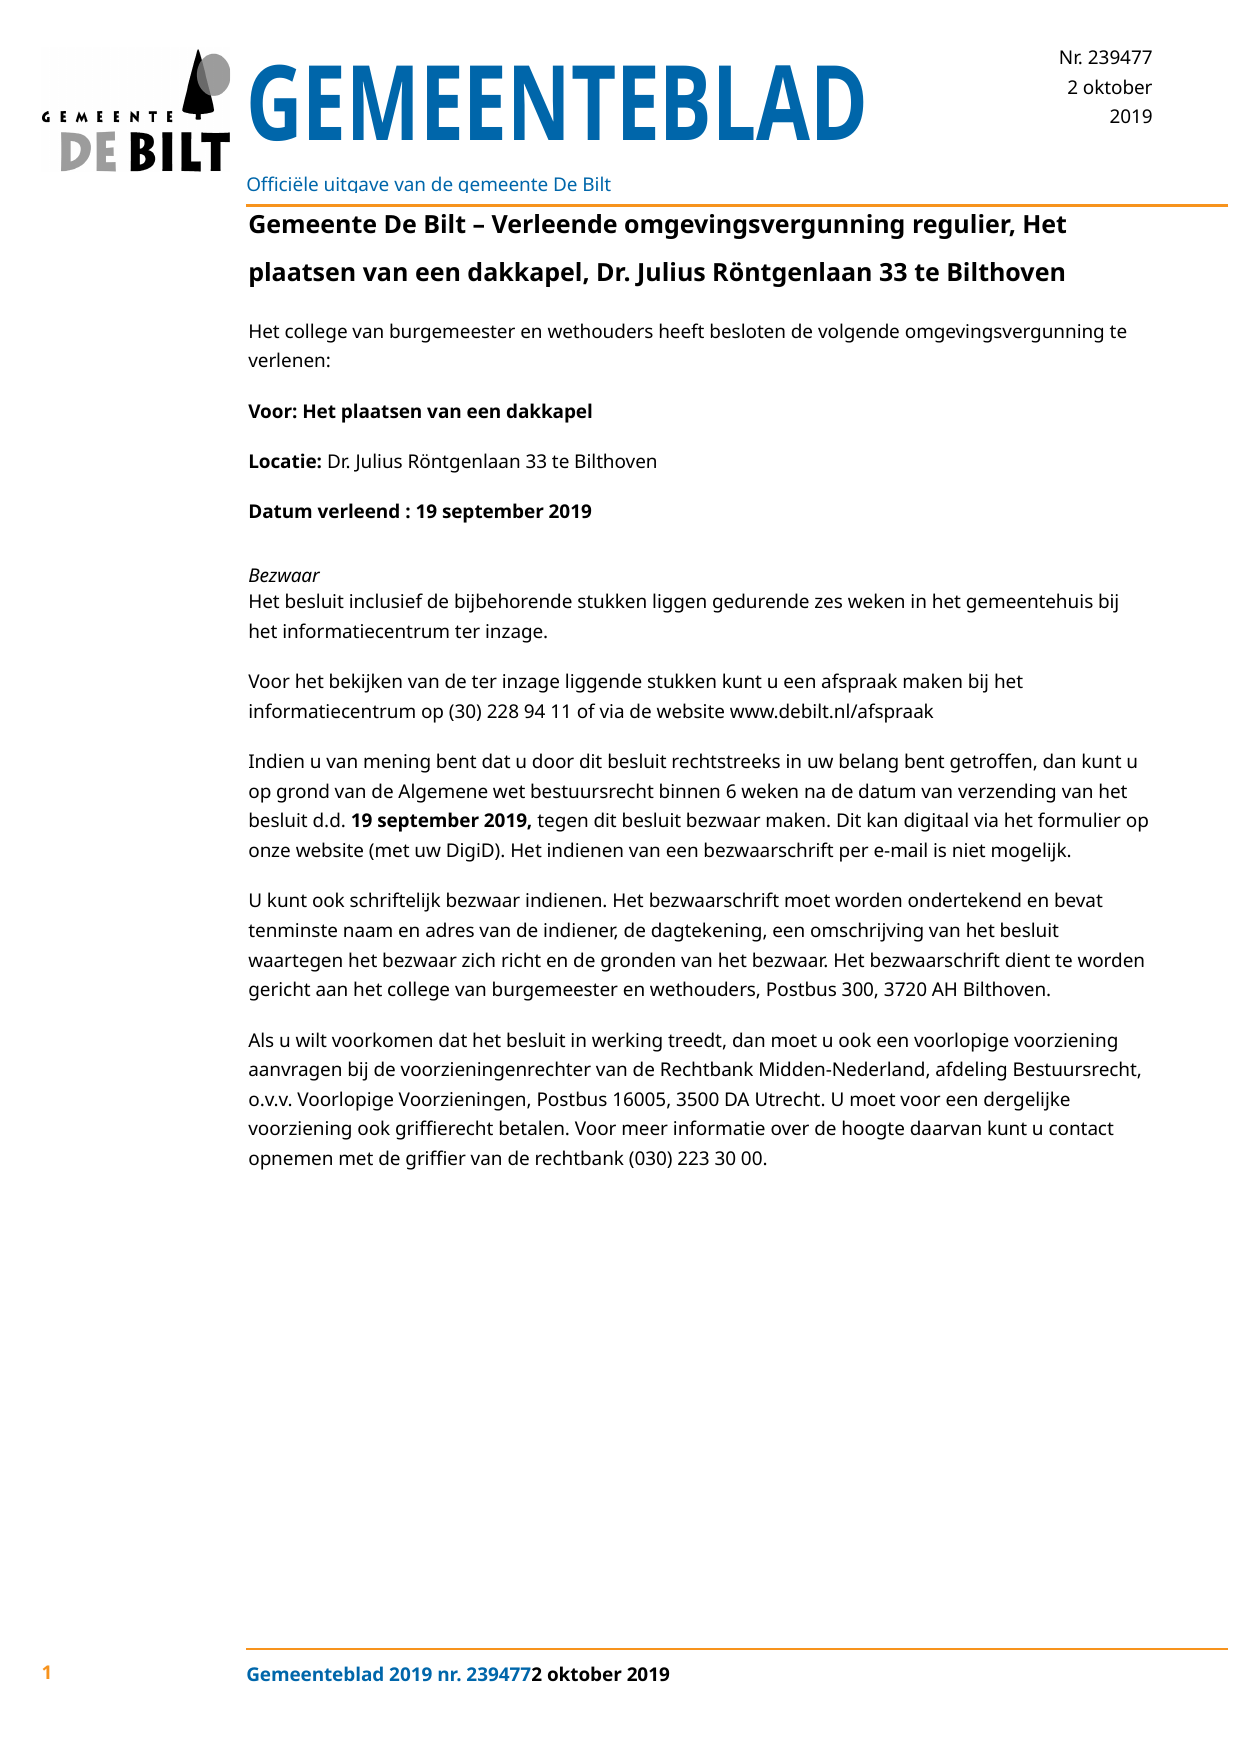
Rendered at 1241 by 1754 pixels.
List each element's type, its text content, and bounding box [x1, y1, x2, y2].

text Gemeente De Bilt – Verleende omgevingsvergunning regulier, Het plaatsen van een dakkapel, Dr. Julius Röntgenlaan 33 te Bilthoven [248, 207, 1152, 288]
text Indien u van mening bent dat u door dit besluit rechtstreeks in uw belang bent getroffen, dan kunt u op grond van de Algemene wet bestuursrecht binnen 6 weken na de datum van verzending van het besluit d.d. 19 september 2019, tegen dit besluit bezwaar maken. Dit kan digitaal via het formulier op onze website (met uw DigiD). Het indienen van een bezwaarschrift per e-mail is niet mogelijk. [248, 748, 1152, 863]
text Voor: Het plaatsen van een dakkapel [248, 398, 1152, 424]
picture [41, 47, 231, 172]
text Als u wilt voorkomen dat het besluit in werking treedt, dan moet u ook een voorlopige voorziening aanvragen bij de voorzieningenrechter van de Rechtbank Midden-Nederland, afdeling Bestuursrecht, o.v.v. Voorlopige Voorzieningen, Postbus 16005, 3500 DA Utrecht. U moet voor een dergelijke voorziening ook griffierecht betalen. Voor meer informatie over de hoogte daarvan kunt u contact opnemen met de griffier van de rechtbank (030) 223 30 00. [248, 1027, 1152, 1171]
text U kunt ook schriftelijk bezwaar indienen. Het bezwaarschrift moet worden ondertekend en bevat tenminste naam en adres van de indiener, de dagtekening, een omschrijving van het besluit waartegen het bezwaar zich richt en de gronden van het bezwaar. Het bezwaarschrift dient te worden gericht aan het college van burgemeester en wethouders, Postbus 300, 3720 AH Bilthoven. [248, 888, 1152, 1002]
text Bezwaar [248, 563, 1152, 588]
text Datum verleend : 19 september 2019 [248, 499, 1152, 524]
text Locatie: Dr. Julius Röntgenlaan 33 te Bilthoven [248, 448, 1152, 474]
text Het college van burgemeester en wethouders heeft besloten de volgende omgevingsvergunning te verlenen: [248, 318, 1152, 373]
text Het besluit inclusief de bijbehorende stukken liggen gedurende zes weken in het gemeentehuis bij het informatiecentrum ter inzage. [248, 588, 1152, 644]
text Voor het bekijken van de ter inzage liggende stukken kunt u een afspraak maken bij het informatiecentrum op (30) 228 94 11 of via de website www.debilt.nl/afspraak [248, 668, 1152, 724]
